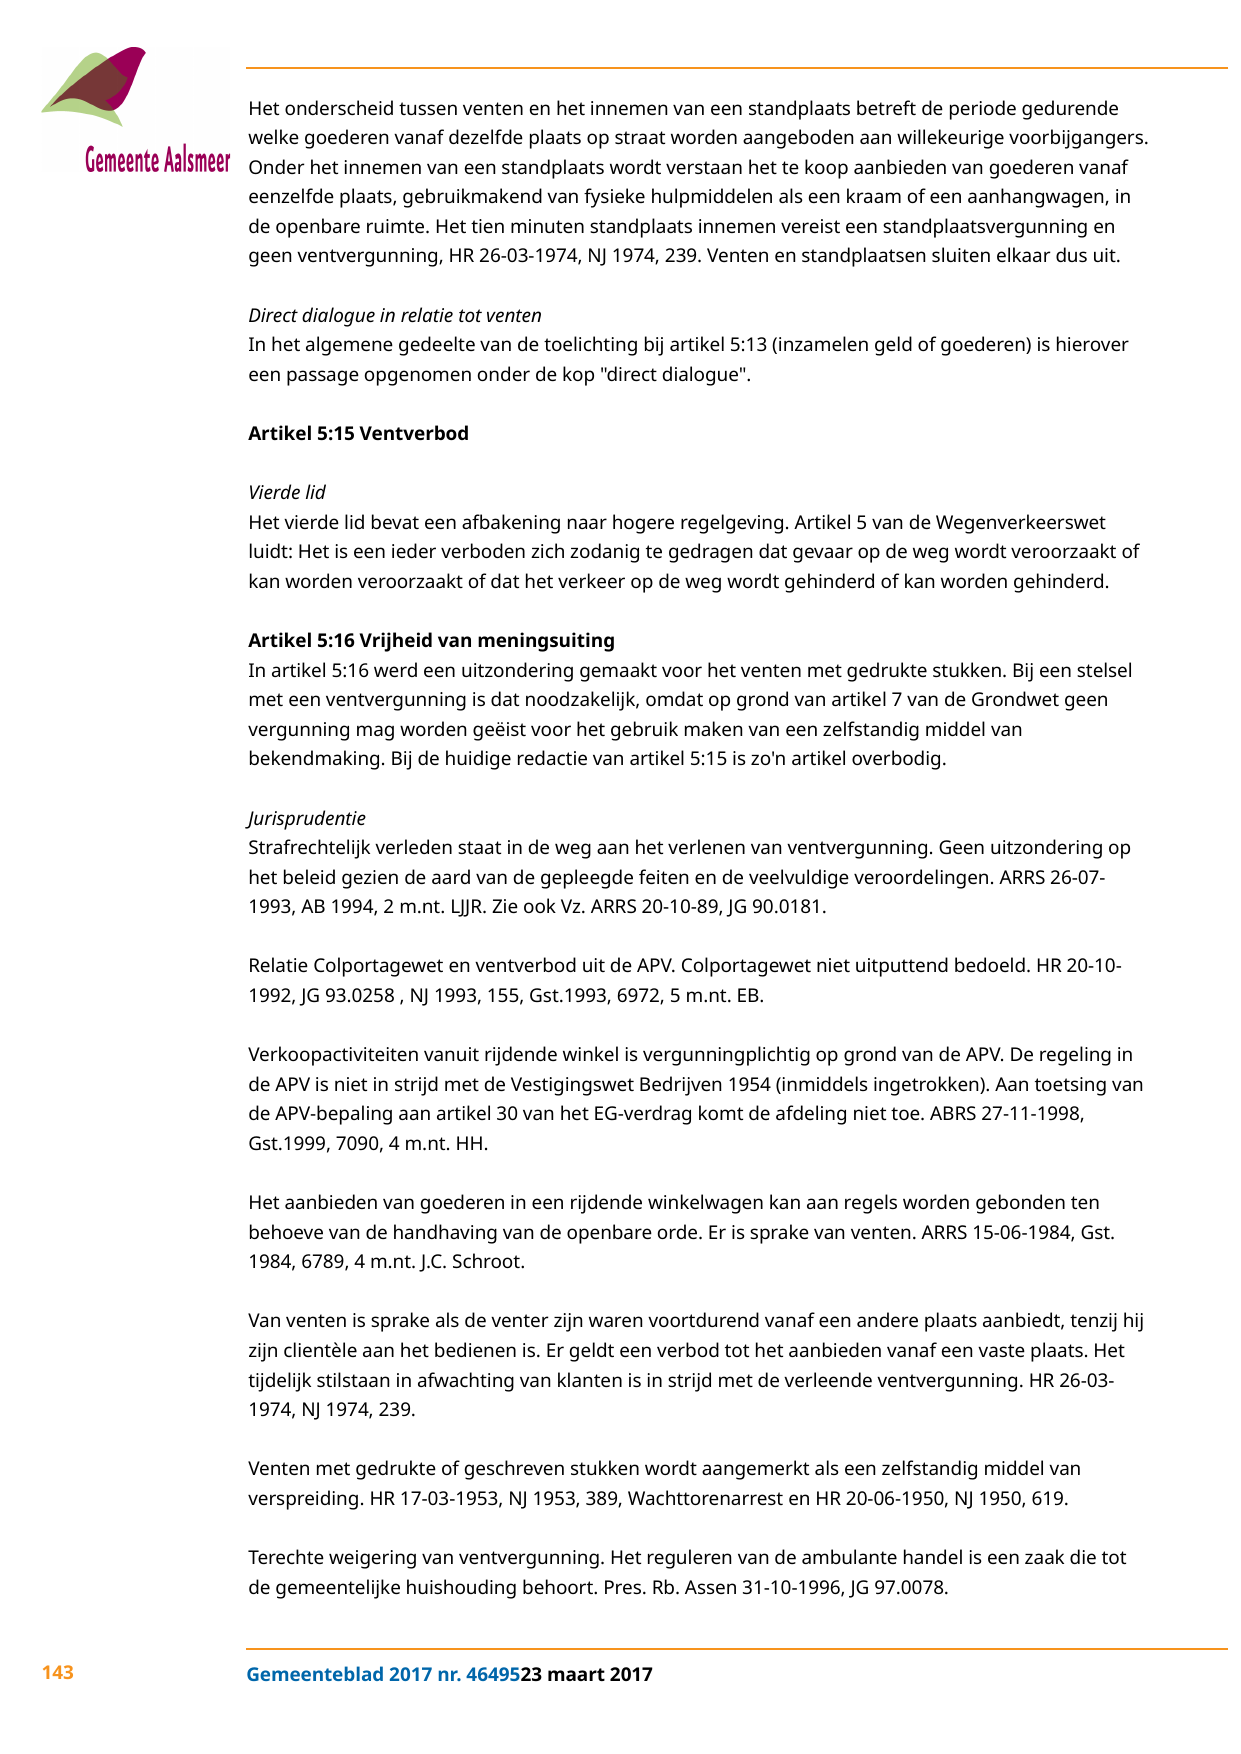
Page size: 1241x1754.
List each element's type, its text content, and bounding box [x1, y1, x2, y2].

text Het vierde lid bevat een afbakening naar hogere regelgeving. Artikel 5 van de Wegenverkeerswet luidt: Het is een ieder verboden zich zodanig te gedragen dat gevaar op de weg wordt veroorzaakt of kan worden veroorzaakt of dat het verkeer op de weg wordt gehinderd of kan worden gehinderd. [248, 509, 1152, 594]
text Verkoopactiviteiten vanuit rijdende winkel is vergunningplichtig op grond van de APV. De regeling in de APV is niet in strijd met de Vestigingswet Bedrijven 1954 (inmiddels ingetrokken). Aan toetsing van de APV-bepaling aan artikel 30 van het EG-verdrag komt de afdeling niet toe. ABRS 27-11-1998, Gst.1999, 7090, 4 m.nt. HH. [248, 1041, 1152, 1156]
text Het onderscheid tussen venten en het innemen van een standplaats betreft de periode gedurende welke goederen vanaf dezelfde plaats op straat worden aangeboden aan willekeurige voorbijgangers. Onder het innemen van een standplaats wordt verstaan het te koop aanbieden van goederen vanaf eenzelfde plaats, gebruikmakend van fysieke hulpmiddelen als een kraam of een aanhangwagen, in de openbare ruimte. Het tien minuten standplaats innemen vereist een standplaatsvergunning en geen ventvergunning, HR 26-03-1974, NJ 1974, 239. Venten en standplaatsen sluiten elkaar dus uit. [248, 95, 1152, 268]
text Van venten is sprake als de venter zijn waren voortdurend vanaf een andere plaats aanbiedt, tenzij hij zijn clientèle aan het bedienen is. Er geldt een verbod tot het aanbieden vanaf een vaste plaats. Het tijdelijk stilstaan in afwachting van klanten is in strijd met de verleende ventvergunning. HR 26-03-1974, NJ 1974, 239. [248, 1308, 1152, 1422]
text Vierde lid [248, 479, 1152, 505]
picture [41, 47, 231, 172]
text Het aanbieden van goederen in een rijdende winkelwagen kan aan regels worden gebonden ten behoeve van de handhaving van de openbare orde. Er is sprake van venten. ARRS 15-06-1984, Gst. 1984, 6789, 4 m.nt. J.C. Schroot. [248, 1189, 1152, 1274]
text Artikel 5:16 Vrijheid van meningsuiting [248, 627, 1152, 653]
text Artikel 5:15 Ventverbod [248, 420, 1152, 446]
text Venten met gedrukte of geschreven stukken wordt aangemerkt als een zelfstandig middel van verspreiding. HR 17-03-1953, NJ 1953, 389, Wachttorenarrest en HR 20-06-1950, NJ 1950, 619. [248, 1456, 1152, 1511]
text In het algemene gedeelte van de toelichting bij artikel 5:13 (inzamelen geld of goederen) is hierover een passage opgenomen onder de kop "direct dialogue". [248, 331, 1152, 387]
text Jurisprudentie [248, 805, 1152, 831]
text Strafrechtelijk verleden staat in de weg aan het verlenen van ventvergunning. Geen uitzondering op het beleid gezien de aard van de gepleegde feiten en de veelvuldige veroordelingen. ARRS 26-07-1993, AB 1994, 2 m.nt. LJJR. Zie ook Vz. ARRS 20-10-89, JG 90.0181. [248, 834, 1152, 919]
text In artikel 5:16 werd een uitzondering gemaakt voor het venten met gedrukte stukken. Bij een stelsel met een ventvergunning is dat noodzakelijk, omdat op grond van artikel 7 van de Grondwet geen vergunning mag worden geëist voor het gebruik maken van een zelfstandig middel van bekendmaking. Bij de huidige redactie van artikel 5:15 is zo'n artikel overbodig. [248, 657, 1152, 771]
text Direct dialogue in relatie tot venten [248, 302, 1152, 328]
text Relatie Colportagewet en ventverbod uit de APV. Colportagewet niet uitputtend bedoeld. HR 20-10-1992, JG 93.0258 , NJ 1993, 155, Gst.1993, 6972, 5 m.nt. EB. [248, 953, 1152, 1008]
text Terechte weigering van ventvergunning. Het reguleren van de ambulante handel is een zaak die tot de gemeentelijke huishouding behoort. Pres. Rb. Assen 31-10-1996, JG 97.0078. [248, 1544, 1152, 1600]
